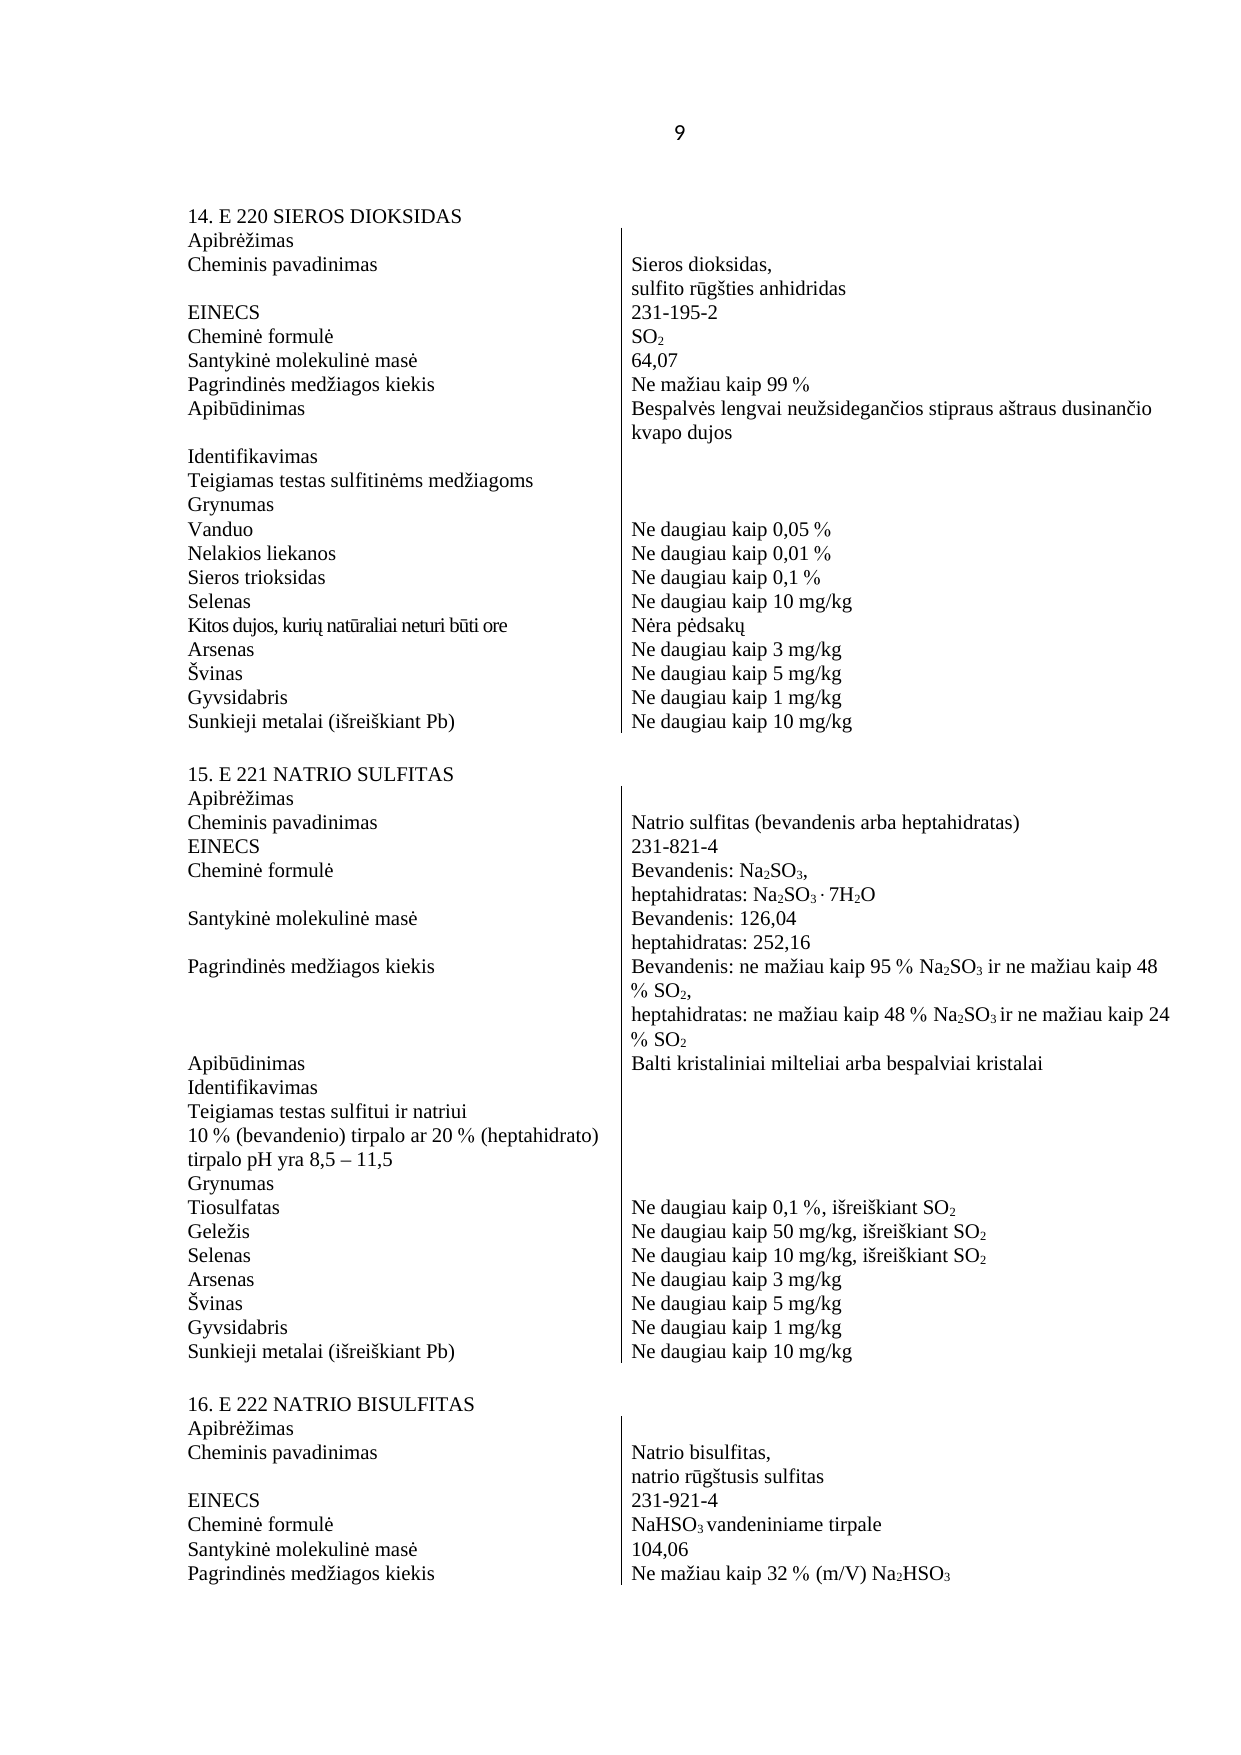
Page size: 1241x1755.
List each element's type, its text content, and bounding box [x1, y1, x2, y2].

table_cell Natrio bisulfitas, natrio rūgštusis sulfitas [622, 1440, 1181, 1488]
table_cell 231-195-2 [622, 300, 1181, 324]
table_cell [622, 1416, 1181, 1440]
table_cell Nelakios liekanos [177, 541, 621, 564]
table_cell Apibūdinimas [177, 396, 621, 444]
table_cell Švinas [177, 661, 621, 685]
table_cell Teigiamas testas sulfitui ir natriui [177, 1099, 621, 1123]
table_cell Teigiamas testas sulfitinėms medžiagoms [177, 468, 621, 492]
table_cell Sieros dioksidas, sulfito rūgšties anhidridas [622, 252, 1181, 300]
table_cell Ne mažiau kaip 99  [622, 372, 1181, 396]
table_cell Ne daugiau kaip 1 mg/kg [622, 1315, 1181, 1339]
table_cell Apibrėžimas [177, 786, 621, 810]
table_cell Cheminis pavadinimas [177, 1440, 621, 1488]
table_cell Pagrindinės medžiagos kiekis [177, 372, 621, 396]
table_cell Santykinė molekulinė masė [177, 906, 621, 954]
table_cell NaHSO3 vandeniniame tirpale [622, 1513, 1181, 1536]
table_cell Bevandenis: Na2SO3, heptahidratas: Na2SO37H2O [622, 858, 1181, 906]
table_cell [622, 1123, 1181, 1171]
table_cell Ne daugiau kaip 0,01  [622, 541, 1181, 564]
table_cell Santykinė molekulinė masė [177, 1536, 621, 1561]
table_cell EINECS [177, 300, 621, 324]
table_cell Sunkieji metalai (išreiškiant Pb) [177, 709, 621, 733]
table_cell Bevandenis: ne mažiau kaip 95  Na2SO3 ir ne mažiau kaip 48  SO2, heptahidratas: ne mažiau kaip 48  Na2SO3 ir ne mažiau kaip 24  SO2 [622, 954, 1181, 1051]
table_cell Vanduo [177, 516, 621, 541]
table_cell Ne daugiau kaip 0,1  [622, 565, 1181, 589]
table_header 16. E 222 NATRIO BISULFITAS [177, 1392, 1181, 1416]
table_cell Ne daugiau kaip 10 mg/kg [622, 1339, 1181, 1363]
table_cell [622, 444, 1181, 468]
table_cell Apibrėžimas [177, 1416, 621, 1440]
table_cell SO2 [622, 324, 1181, 348]
table_cell Apibrėžimas [177, 228, 621, 252]
table_cell EINECS [177, 834, 621, 858]
table_cell Selenas [177, 589, 621, 613]
table_cell Identifikavimas [177, 1075, 621, 1099]
table_cell Cheminė formulė [177, 858, 621, 906]
table_cell Arsenas [177, 637, 621, 661]
table_cell [622, 1075, 1181, 1099]
table_cell Gyvsidabris [177, 1315, 621, 1339]
table_cell Santykinė molekulinė masė [177, 348, 621, 372]
table_cell Cheminis pavadinimas [177, 252, 621, 300]
table_cell [622, 1099, 1181, 1123]
table_cell Ne daugiau kaip 5 mg/kg [622, 1291, 1181, 1315]
table_cell Ne mažiau kaip 32  (m/V) Na2HSO3 [622, 1561, 1181, 1584]
table_cell [622, 228, 1181, 252]
table_cell [622, 786, 1181, 810]
table_cell Sieros trioksidas [177, 565, 621, 589]
table_cell Cheminė formulė [177, 324, 621, 348]
table_cell Nėra pėdsakų [622, 613, 1181, 637]
table_cell 231-921-4 [622, 1488, 1181, 1512]
table_cell 10  (bevandenio) tirpalo ar 20  (heptahidrato) tirpalo pH yra 8,5 – 11,5 [177, 1123, 621, 1171]
table_cell Cheminis pavadinimas [177, 810, 621, 834]
table_header 14. E 220 SIEROS DIOKSIDAS [177, 204, 1181, 228]
table_cell Arsenas [177, 1267, 621, 1291]
table_cell [622, 493, 1181, 516]
table_cell Ne daugiau kaip 1 mg/kg [622, 685, 1181, 709]
table_cell Ne daugiau kaip 0,05  [622, 516, 1181, 541]
table_cell Ne daugiau kaip 10 mg/kg [622, 589, 1181, 613]
table_cell Ne daugiau kaip 0,1 , išreiškiant SO2 [622, 1195, 1181, 1219]
table_cell Ne daugiau kaip 10 mg/kg, išreiškiant SO2 [622, 1243, 1181, 1267]
table_cell Grynumas [177, 1171, 621, 1195]
table_cell Identifikavimas [177, 444, 621, 468]
table_cell Selenas [177, 1243, 621, 1267]
table_cell Apibūdinimas [177, 1051, 621, 1074]
table_cell Švinas [177, 1291, 621, 1315]
table_cell Geležis [177, 1219, 621, 1243]
table_cell Natrio sulfitas (bevandenis arba heptahidratas) [622, 810, 1181, 834]
table_cell Kitos dujos, kurių natūraliai neturi būti ore [177, 613, 621, 637]
table_cell Ne daugiau kaip 3 mg/kg [622, 1267, 1181, 1291]
table_cell Sunkieji metalai (išreiškiant Pb) [177, 1339, 621, 1363]
table_cell Ne daugiau kaip 50 mg/kg, išreiškiant SO2 [622, 1219, 1181, 1243]
table_cell Balti kristaliniai milteliai arba bespalviai kristalai [622, 1051, 1181, 1074]
table_cell Tiosulfatas [177, 1195, 621, 1219]
table_header 15. E 221 NATRIO SULFITAS [177, 762, 1181, 786]
table_cell Ne daugiau kaip 5 mg/kg [622, 661, 1181, 685]
table_cell 104,06 [622, 1536, 1181, 1561]
table_cell 64,07 [622, 348, 1181, 372]
table_cell 231-821-4 [622, 834, 1181, 858]
table_cell Gyvsidabris [177, 685, 621, 709]
table_cell Bespalvės lengvai neužsidegančios stipraus aštraus dusinančio kvapo dujos [622, 396, 1181, 444]
table_cell [622, 1171, 1181, 1195]
table_cell Ne daugiau kaip 3 mg/kg [622, 637, 1181, 661]
table_cell Pagrindinės medžiagos kiekis [177, 1561, 621, 1584]
table_cell Cheminė formulė [177, 1513, 621, 1536]
table_cell Ne daugiau kaip 10 mg/kg [622, 709, 1181, 733]
table_cell [622, 468, 1181, 492]
table_cell Pagrindinės medžiagos kiekis [177, 954, 621, 1051]
table_cell Bevandenis: 126,04 heptahidratas: 252,16 [622, 906, 1181, 954]
table_cell EINECS [177, 1488, 621, 1512]
table_cell Grynumas [177, 493, 621, 516]
